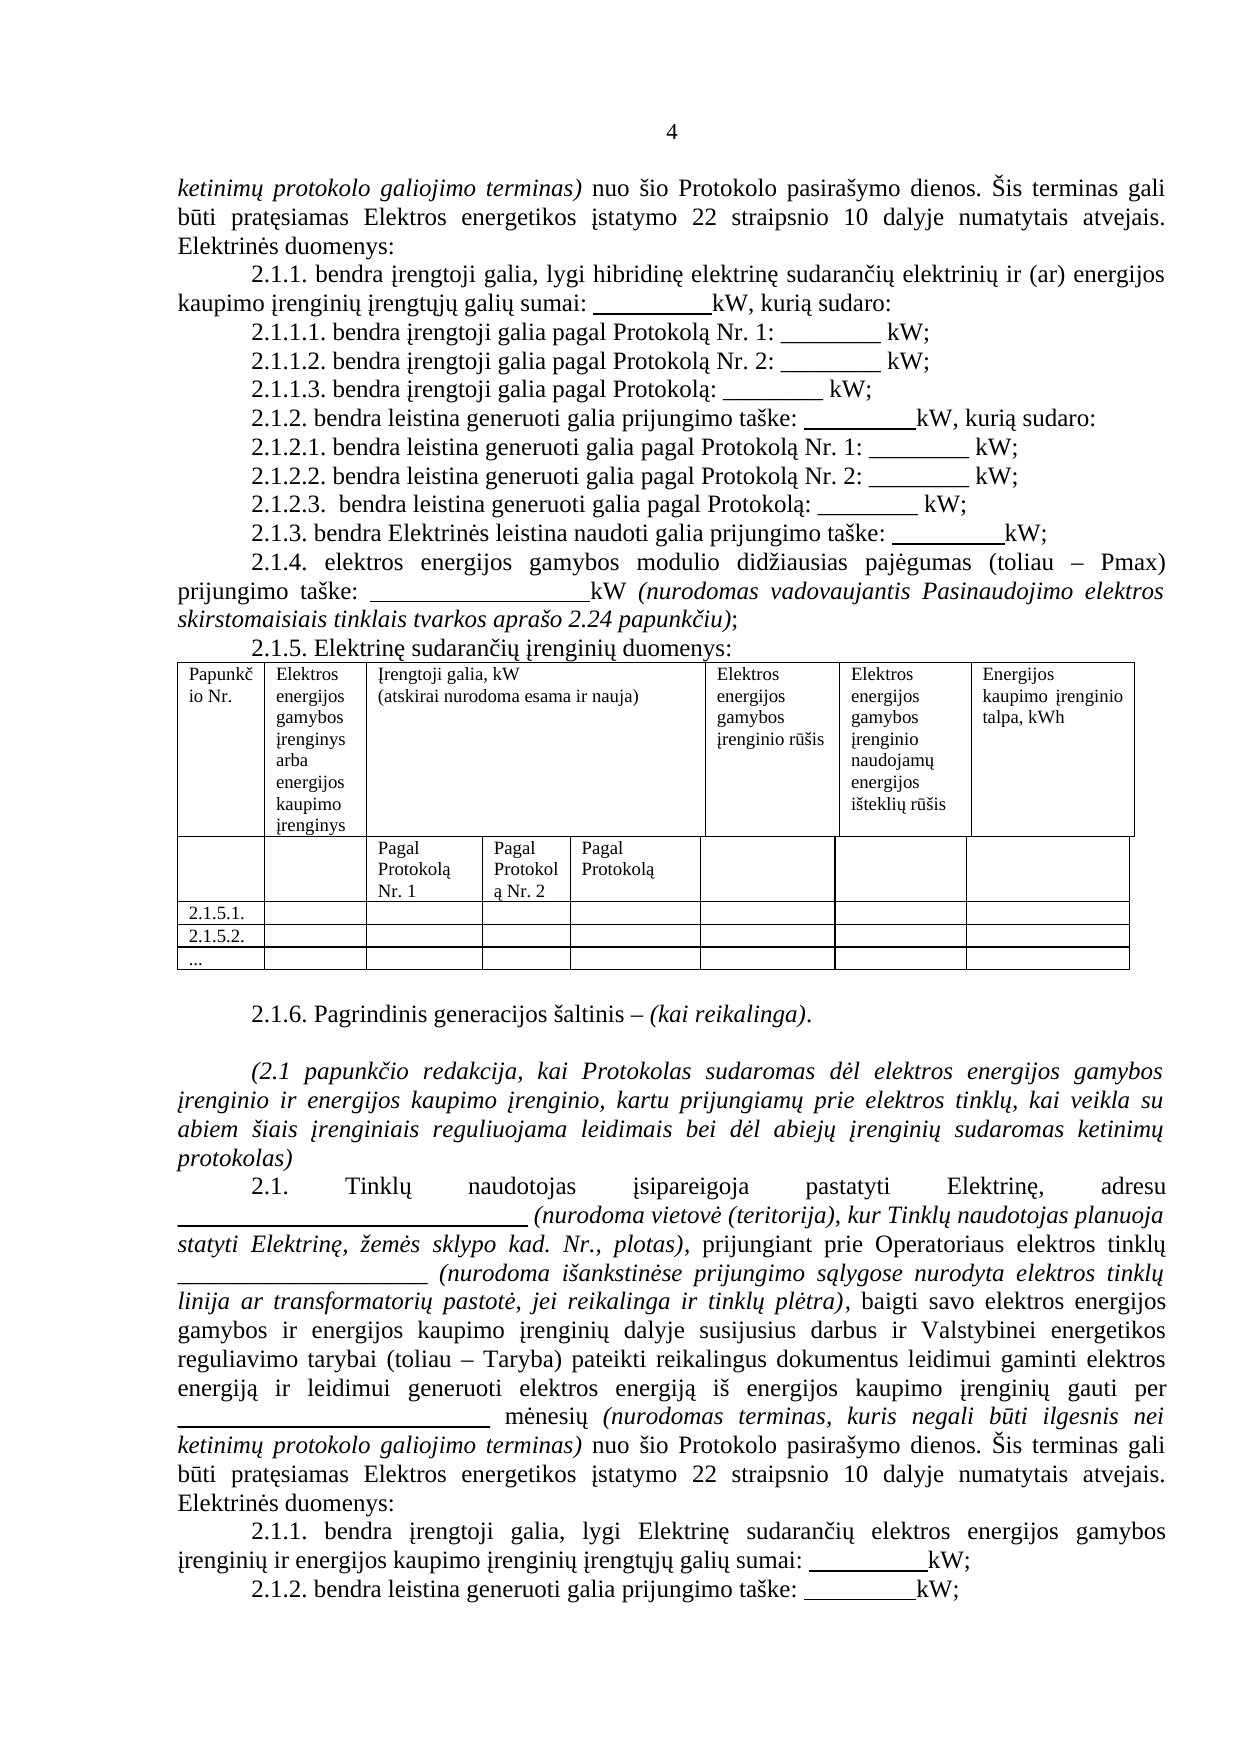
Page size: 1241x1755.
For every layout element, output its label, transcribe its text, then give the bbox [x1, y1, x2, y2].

table_header Elektros energijos gamybos įrenginio naudojamų energijos išteklių rūšis [840, 663, 971, 836]
text (2.1 papunkčio redakcija, kai Protokolas sudaromas dėl elektros energijos gamybos įrenginio ir energijos kaupimo įrenginio, kartu prijungiamų prie elektros tinklų, kai veikla su abiem šiais įrenginiais reguliuojama leidimais bei dėl abiejų įrenginių sudaromas ketinimų protokolas) [177, 1056, 1167, 1171]
table_header Energijos kaupimo įrenginio talpa, kWh [972, 663, 1134, 836]
text ketinimų protokolo galiojimo terminas) nuo šio Protokolo pasirašymo dienos. Šis terminas gali būti pratęsiamas Elektros energetikos įstatymo 22 straipsnio 10 dalyje numatytais atvejais. Elektrinės duomenys: [177, 173, 1167, 259]
table_cell Pagal Protokolą Nr. 1 [367, 837, 482, 901]
table_cell [1130, 946, 1134, 969]
text 2.1.2.3. bendra leistina generuoti galia pagal Protokolą: ________ kW; [251, 489, 1167, 518]
text 2.1.2. bendra leistina generuoti galia prijungimo taške: kW, kurią sudaro: [251, 403, 1167, 432]
table_cell [265, 902, 366, 924]
text 2.1.1.1. bendra įrengtoji galia pagal Protokolą Nr. 1: ________ kW; [177, 317, 1167, 346]
table_cell [967, 902, 1129, 924]
table_header Įrengtoji galia, kW (atskirai nurodoma esama ir nauja) [367, 663, 705, 836]
table_cell [571, 902, 700, 924]
table_cell [836, 837, 966, 901]
table_cell [367, 925, 482, 946]
table_cell [483, 925, 570, 946]
text 2.1.1.2. bendra įrengtoji galia pagal Protokolą Nr. 2: ________ kW; [177, 346, 1167, 374]
table_cell [265, 948, 366, 969]
table_cell [967, 837, 1129, 901]
table_cell [483, 948, 570, 969]
text 2.1.6. Pagrindinis generacijos šaltinis – (kai reikalinga). [177, 999, 1167, 1028]
text 2.1. Tinklų naudotojas įsipareigoja pastatyti Elektrinę, adresu ____________________________ (nurodoma vietovė (teritorija), kur Tinklų naudotojas planuoja statyti Elektrinę, žemės sklypo kad. Nr., plotas), prijungiant prie Operatoriaus elektros tinklų ____________________ (nurodoma išankstinėse prijungimo sąlygose nurodyta elektros tinklų linija ar transformatorių pastotė, jei reikalinga ir tinklų plėtra), baigti savo elektros energijos gamybos ir energijos kaupimo įrenginių dalyje susijusius darbus ir Valstybinei energetikos reguliavimo tarybai (toliau – Taryba) pateikti reikalingus dokumentus leidimui gaminti elektros energiją ir leidimui generuoti elektros energiją iš energijos kaupimo įrenginių gauti per _________________________ mėnesių (nurodomas terminas, kuris negali būti ilgesnis nei ketinimų protokolo galiojimo terminas) nuo šio Protokolo pasirašymo dienos. Šis terminas gali būti pratęsiamas Elektros energetikos įstatymo 22 straipsnio 10 dalyje numatytais atvejais. Elektrinės duomenys: [177, 1171, 1167, 1516]
table_cell [836, 948, 966, 969]
text 2.1.2.1. bendra leistina generuoti galia pagal Protokolą Nr. 1: ________ kW; [251, 432, 1167, 461]
table_header Elektros energijos gamybos įrenginio rūšis [706, 663, 839, 836]
table_cell [367, 902, 482, 924]
table_cell [967, 925, 1129, 946]
table_cell 2.1.5.2. [178, 925, 264, 946]
table_cell [571, 948, 700, 969]
table_cell [1130, 901, 1134, 924]
table_cell [701, 902, 834, 924]
text 2.1.1.3. bendra įrengtoji galia pagal Protokolą: ________ kW; [177, 374, 1167, 403]
text 2.1.4. elektros energijos gamybos modulio didžiausias pajėgumas (toliau – Pmax) prijungimo taške: kW (nurodomas vadovaujantis Pasinaudojimo elektros skirstomaisiais tinklais tvarkos aprašo ‎2.24 papunkčiu); [177, 547, 1167, 633]
table_header Papunkčio Nr. [178, 663, 264, 836]
text 2.1.3. bendra Elektrinės leistina naudoti galia prijungimo taške: kW; [177, 518, 1167, 547]
table_cell [367, 948, 482, 969]
table_cell [701, 837, 834, 901]
table_cell Pagal Protokolą [571, 837, 700, 901]
table_cell [836, 902, 966, 924]
table_cell [1130, 837, 1134, 901]
table_cell [178, 837, 264, 901]
table_cell [701, 925, 834, 946]
table_cell [1130, 924, 1134, 946]
table_cell [701, 948, 834, 969]
table_cell [265, 837, 366, 901]
table_cell ... [178, 948, 264, 969]
text 2.1.2. bendra leistina generuoti galia prijungimo taške: kW; [251, 1574, 1167, 1603]
text 2.1.1. bendra įrengtoji galia, lygi Elektrinę sudarančių elektros energijos gamybos įrenginių ir energijos kaupimo įrenginių įrengtųjų galių sumai: kW; [177, 1516, 1167, 1574]
table_cell [967, 948, 1129, 969]
text 2.1.1. bendra įrengtoji galia, lygi hibridinę elektrinę sudarančių elektrinių ir (ar) energijos kaupimo įrenginių įrengtųjų galių sumai: kW, kurią sudaro: [177, 259, 1167, 317]
text 2.1.5. Elektrinę sudarančių įrenginių duomenys: [177, 633, 1167, 662]
table_cell Pagal Protokolą Nr. 2 [483, 837, 570, 901]
table_cell [483, 902, 570, 924]
table_cell [571, 925, 700, 946]
text 2.1.2.2. bendra leistina generuoti galia pagal Protokolą Nr. 2: ________ kW; [177, 461, 1167, 489]
table_cell [265, 925, 366, 946]
table_header Elektros energijos gamybos įrenginys arba energijos kaupimo įrenginys [265, 663, 366, 836]
table_cell 2.1.5.1. [178, 902, 264, 924]
table_cell [836, 925, 966, 946]
